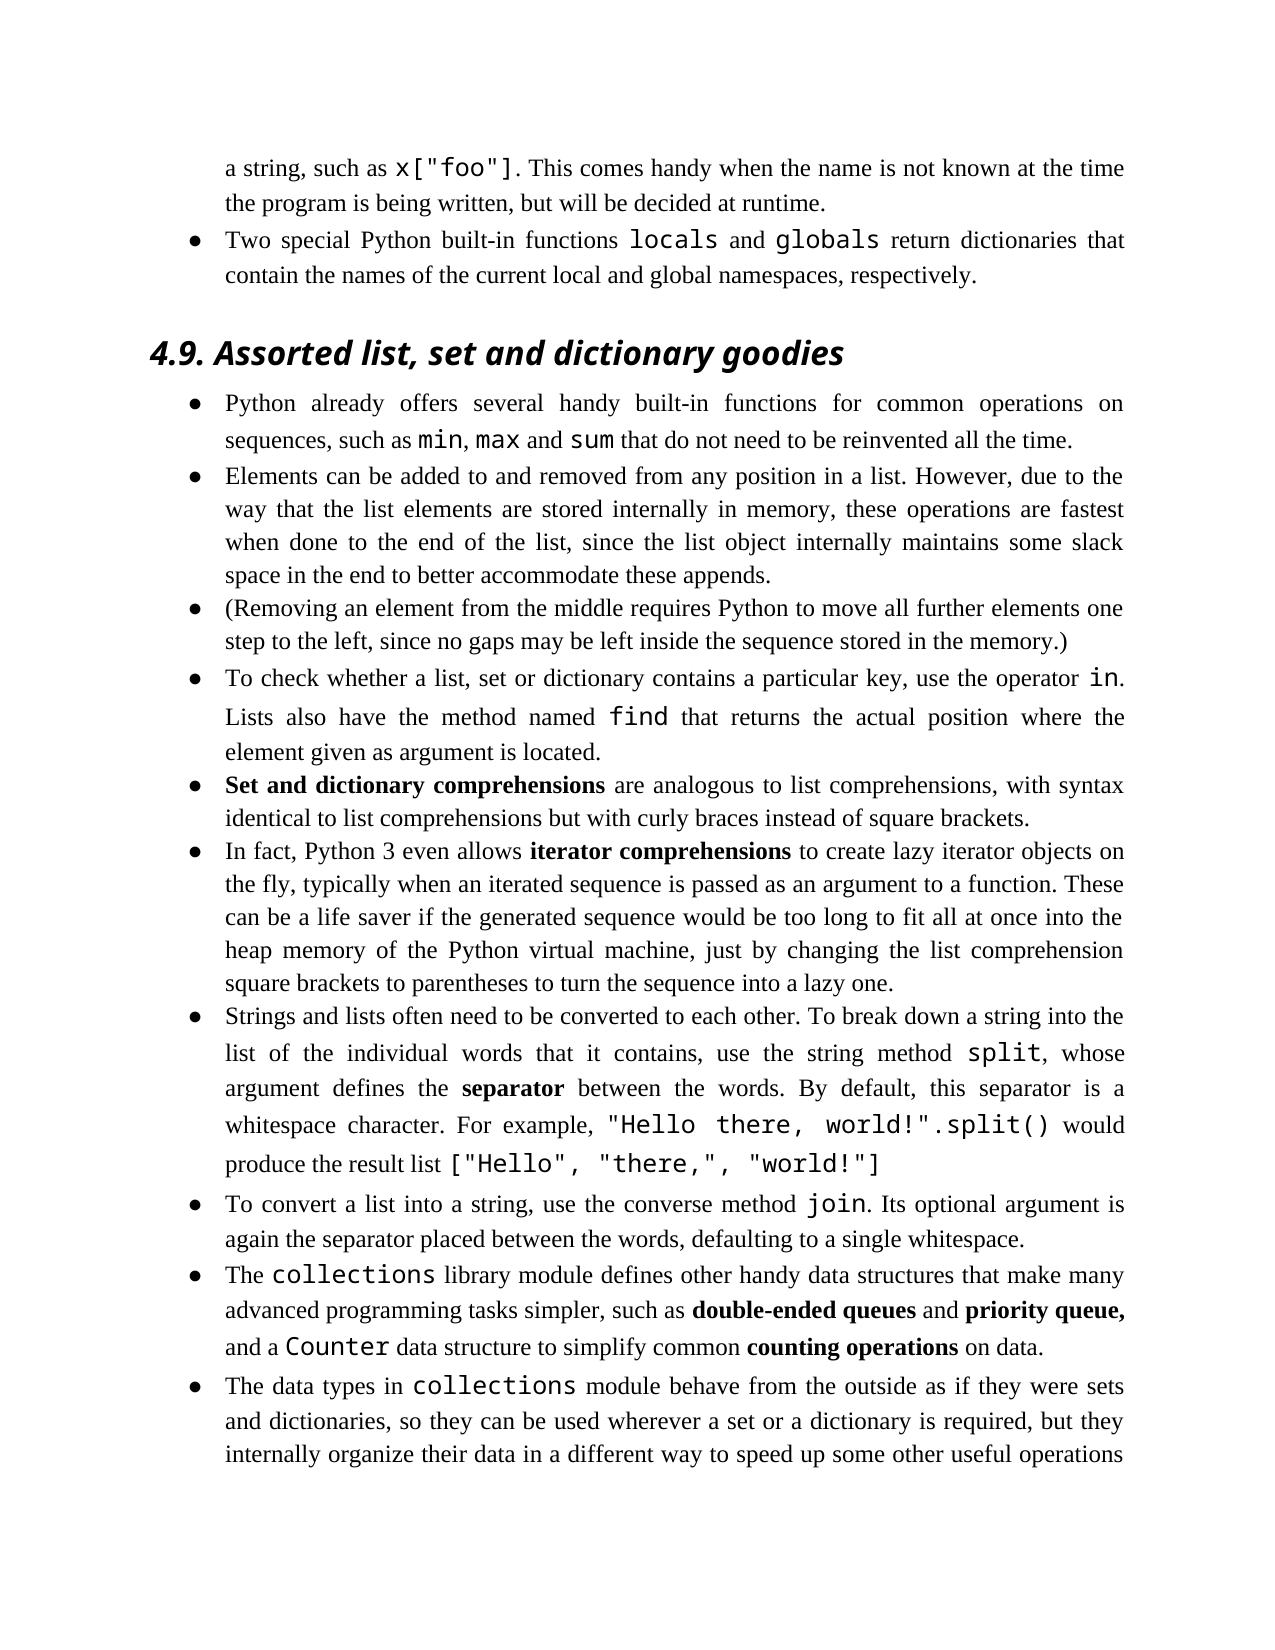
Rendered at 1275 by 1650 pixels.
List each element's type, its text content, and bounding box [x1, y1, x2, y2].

list Two special Python built-in functions locals and globals return dictionaries that contain the names of the current local and global namespaces, respectively. [187, 221, 1125, 288]
list In fact, Python 3 even allows iterator comprehensions to create lazy iterator objects on the fly, typically when an iterated sequence is passed as an argument to a function. These can be a life saver if the generated sequence would be too long to fit all at once into the heap memory of the Python virtual machine, just by changing the list comprehension square brackets to parentheses to turn the sequence into a lazy one. [187, 836, 1125, 997]
subtitle 4.9. Assorted list, set and dictionary goodies [150, 330, 1125, 376]
list Elements can be added to and removed from any position in a list. However, due to the way that the list elements are stored internally in memory, these operations are fastest when done to the end of the list, since the list object internally maintains some slack space in the end to better accommodate these appends. [187, 461, 1125, 589]
list The data types in collections module behave from the outside as if they were sets and dictionaries, so they can be used wherever a set or a dictionary is required, but they internally organize their data in a different way to speed up some other useful operations [187, 1368, 1125, 1468]
list To convert a list into a string, use the converse method join. Its optional argument is again the separator placed between the words, defaulting to a single whitespace. [187, 1185, 1125, 1252]
list Set and dictionary comprehensions are analogous to list comprehensions, with syntax identical to list comprehensions but with curly braces instead of square brackets. [187, 770, 1125, 832]
list Strings and lists often need to be converted to each other. To break down a string into the list of the individual words that it contains, use the string method split, whose argument defines the separator between the words. By default, this separator is a whitespace character. For example, "Hello there, world!".split() would produce the result list ["Hello", "there,", "world!"] [187, 1001, 1125, 1180]
list The collections library module defines other handy data structures that make many advanced programming tasks simpler, such as double-ended queues and priority queue, and a Counter data structure to simplify common counting operations on data. [187, 1257, 1125, 1363]
list Python already offers several handy built-in functions for common operations on sequences, such as min, max and sum that do not need to be reinvented all the time. [187, 388, 1125, 456]
list To check whether a list, set or dictionary contains a particular key, use the operator in. Lists also have the method named find that returns the actual position where the element given as argument is located. [187, 659, 1125, 766]
list a string, such as x["foo"]. This comes handy when the name is not known at the time the program is being written, but will be decided at runtime. [187, 150, 1125, 217]
list (Removing an element from the middle requires Python to move all further elements one step to the left, since no gaps may be left inside the sequence stored in the memory.) [187, 593, 1125, 655]
